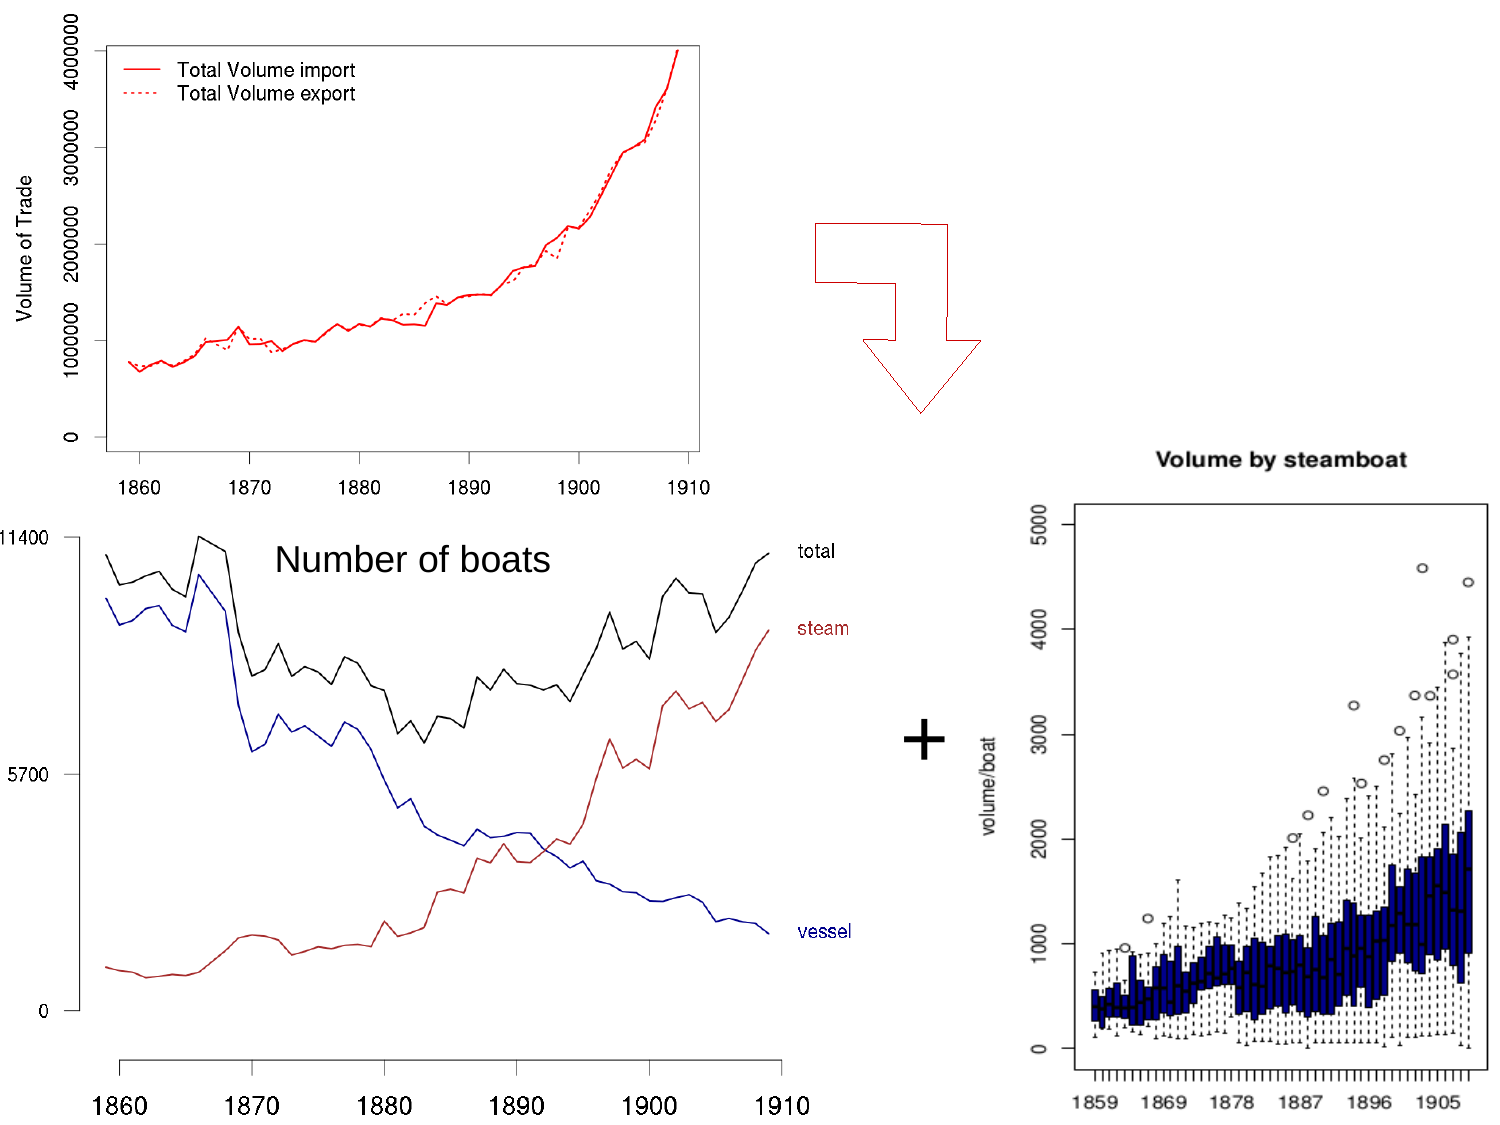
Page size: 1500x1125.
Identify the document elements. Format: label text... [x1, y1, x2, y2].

picture [0, 5, 851, 1125]
text_box Number of boats [259, 531, 792, 589]
text_box + [885, 685, 1146, 793]
picture [956, 425, 1500, 1122]
text_box [815, 223, 981, 414]
